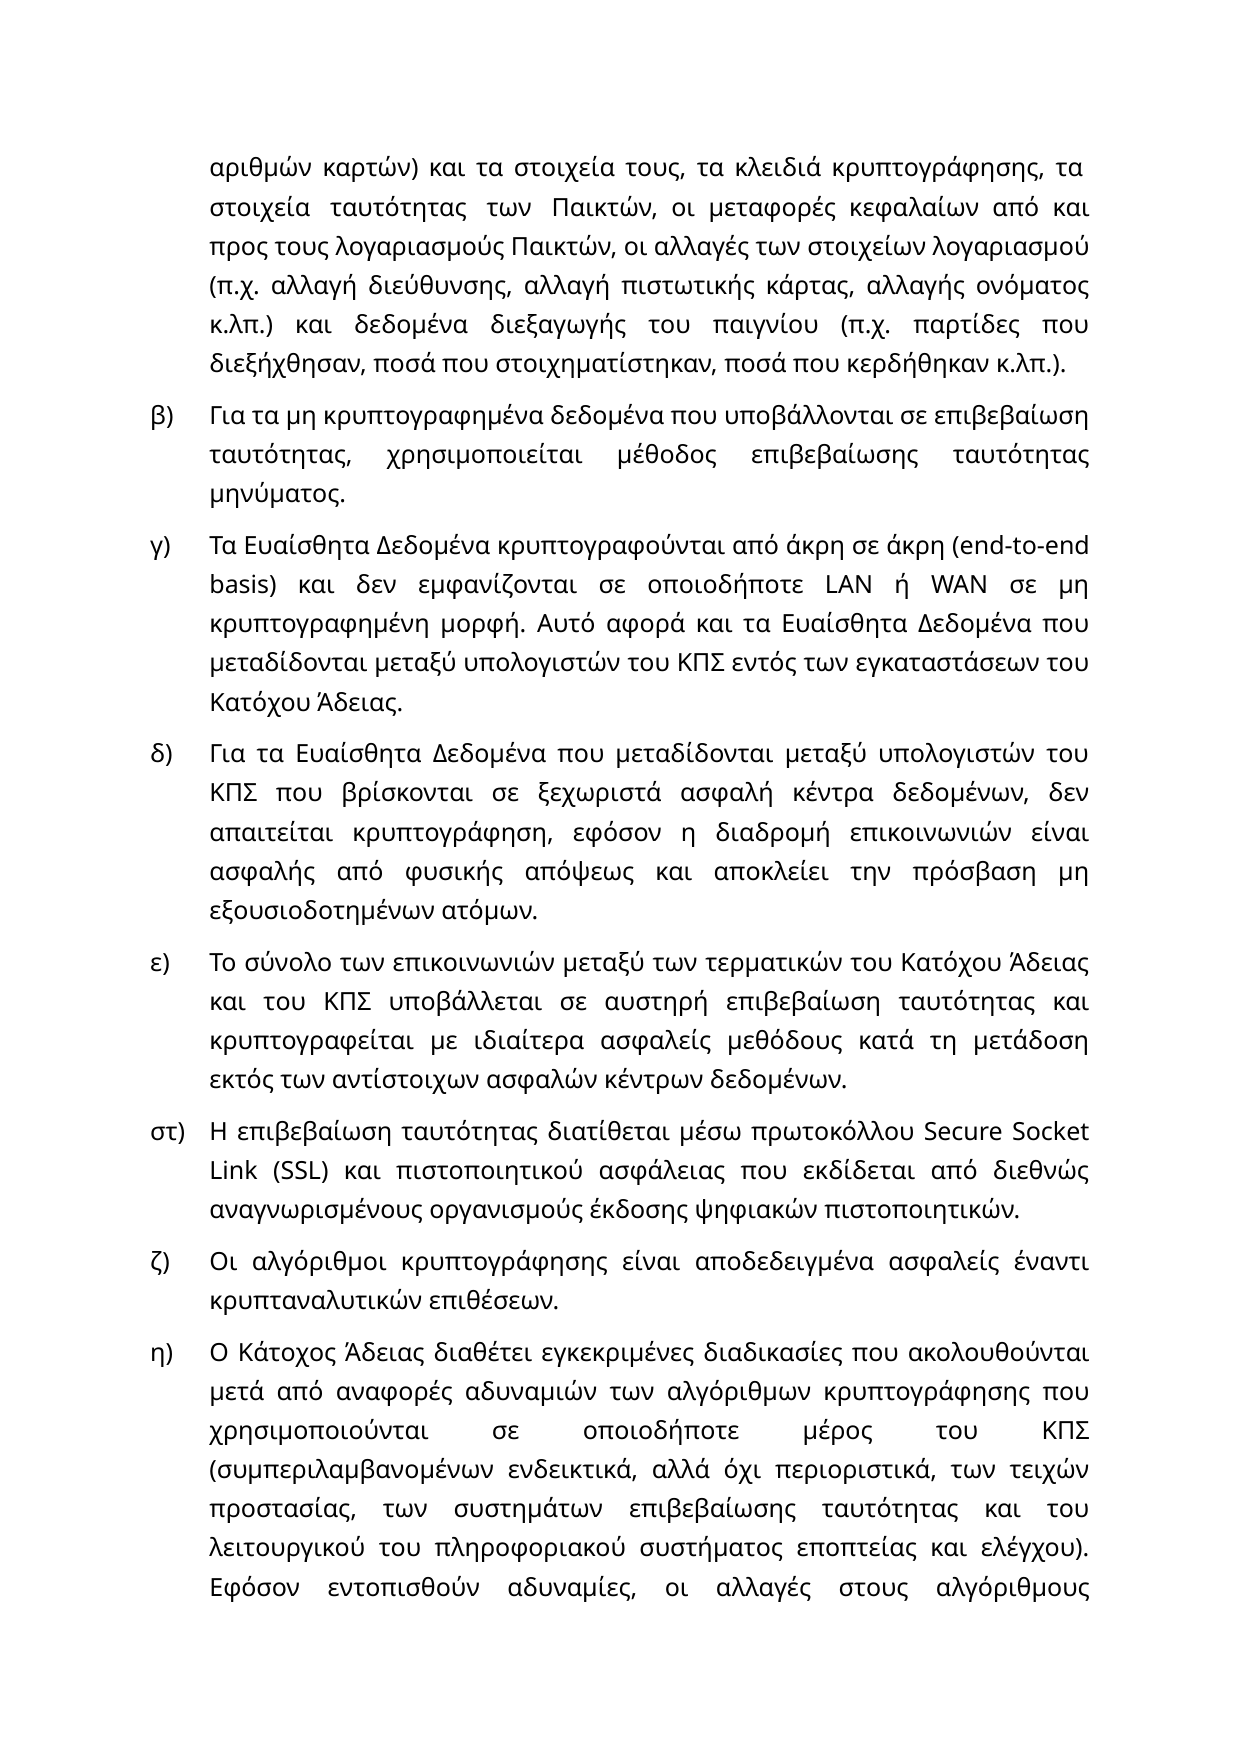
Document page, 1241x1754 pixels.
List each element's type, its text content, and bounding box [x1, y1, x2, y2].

list αριθμών καρτών) και τα στοιχεία τους, τα κλειδιά κρυπτογράφησης, τα στοιχεία ταυτότητας των Παικτών, οι μεταφορές κεφαλαίων από και προς τους λογαριασμούς Παικτών, οι αλλαγές των στοιχείων λογαριασμού (π.χ. αλλαγή διεύθυνσης, αλλαγή πιστωτικής κάρτας, αλλαγής ονόματος κ.λπ.) και δεδομένα διεξαγωγής του παιγνίου (π.χ. παρτίδες που διεξήχθησαν, ποσά που στοιχηματίστηκαν, ποσά που κερδήθηκαν κ.λπ.). [150, 150, 1090, 380]
list ε) Το σύνολο των επικοινωνιών μεταξύ των τερματικών του Κατόχου Άδειας και του ΚΠΣ υποβάλλεται σε αυστηρή επιβεβαίωση ταυτότητας και κρυπτογραφείται με ιδιαίτερα ασφαλείς μεθόδους κατά τη μετάδοση εκτός των αντίστοιχων ασφαλών κέντρων δεδομένων. [150, 944, 1090, 1096]
list δ) Για τα Ευαίσθητα Δεδομένα που μεταδίδονται μεταξύ υπολογιστών του ΚΠΣ που βρίσκονται σε ξεχωριστά ασφαλή κέντρα δεδομένων, δεν απαιτείται κρυπτογράφηση, εφόσον η διαδρομή επικοινωνιών είναι ασφαλής από φυσικής απόψεως και αποκλείει την πρόσβαση μη εξουσιοδοτημένων ατόμων. [150, 736, 1090, 927]
list η) Ο Κάτοχος Άδειας διαθέτει εγκεκριμένες διαδικασίες που ακολουθούνται μετά από αναφορές αδυναμιών των αλγόριθμων κρυπτογράφησης που χρησιμοποιούνται σε οποιοδήποτε μέρος του ΚΠΣ (συμπεριλαμβανομένων ενδεικτικά, αλλά όχι περιοριστικά, των τειχών προστασίας, των συστημάτων επιβεβαίωσης ταυτότητας και του λειτουργικού του πληροφοριακού συστήματος εποπτείας και ελέγχου). Εφόσον εντοπισθούν αδυναμίες, οι αλλαγές στους αλγόριθμους [150, 1334, 1090, 1603]
list β) Για τα μη κρυπτογραφημένα δεδομένα που υποβάλλονται σε επιβεβαίωση ταυτότητας, χρησιμοποιείται μέθοδος επιβεβαίωσης ταυτότητας μηνύματος. [150, 397, 1090, 510]
list στ) Η επιβεβαίωση ταυτότητας διατίθεται μέσω πρωτοκόλλου Secure Socket Link (SSL) και πιστοποιητικού ασφάλειας που εκδίδεται από διεθνώς αναγνωρισμένους οργανισμούς έκδοσης ψηφιακών πιστοποιητικών. [150, 1113, 1090, 1226]
list ζ) Οι αλγόριθμοι κρυπτογράφησης είναι αποδεδειγμένα ασφαλείς έναντι κρυπταναλυτικών επιθέσεων. [150, 1243, 1090, 1317]
list γ) Τα Ευαίσθητα Δεδομένα κρυπτογραφούνται από άκρη σε άκρη (end-to-end basis) και δεν εμφανίζονται σε οποιοδήποτε LAN ή WAN σε μη κρυπτογραφημένη μορφή. Αυτό αφορά και τα Ευαίσθητα Δεδομένα που μεταδίδονται μεταξύ υπολογιστών του ΚΠΣ εντός των εγκαταστάσεων του Κατόχου Άδειας. [150, 527, 1090, 718]
